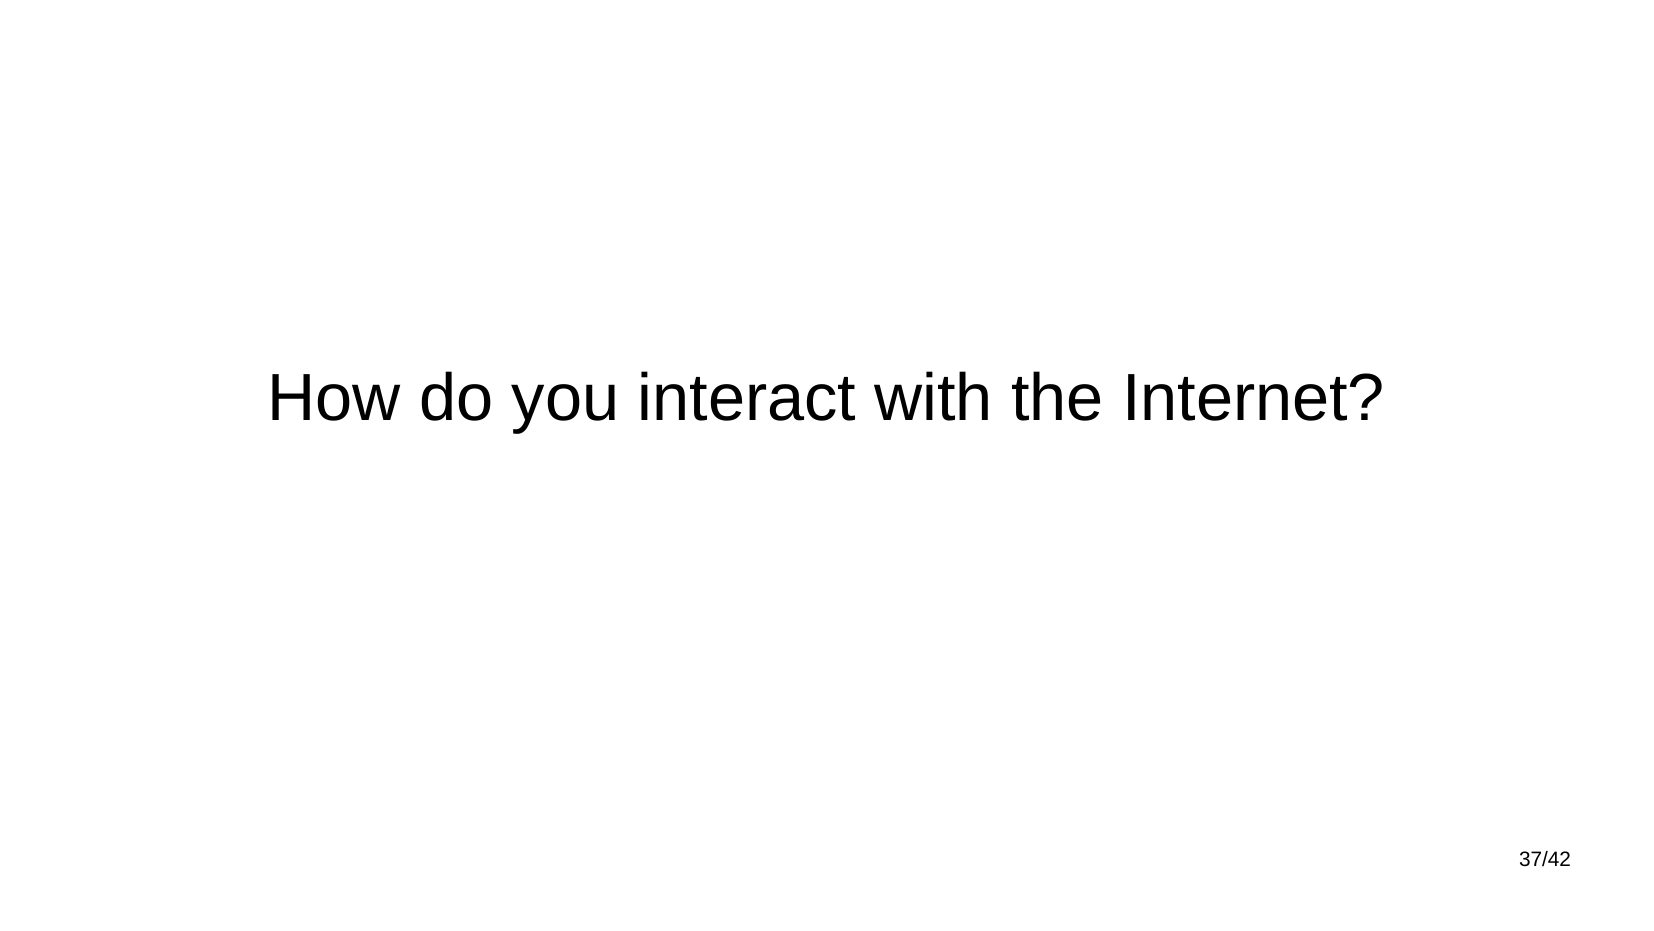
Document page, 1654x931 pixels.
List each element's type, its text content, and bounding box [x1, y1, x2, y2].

subtitle How do you interact with the Internet? [82, 37, 1571, 757]
